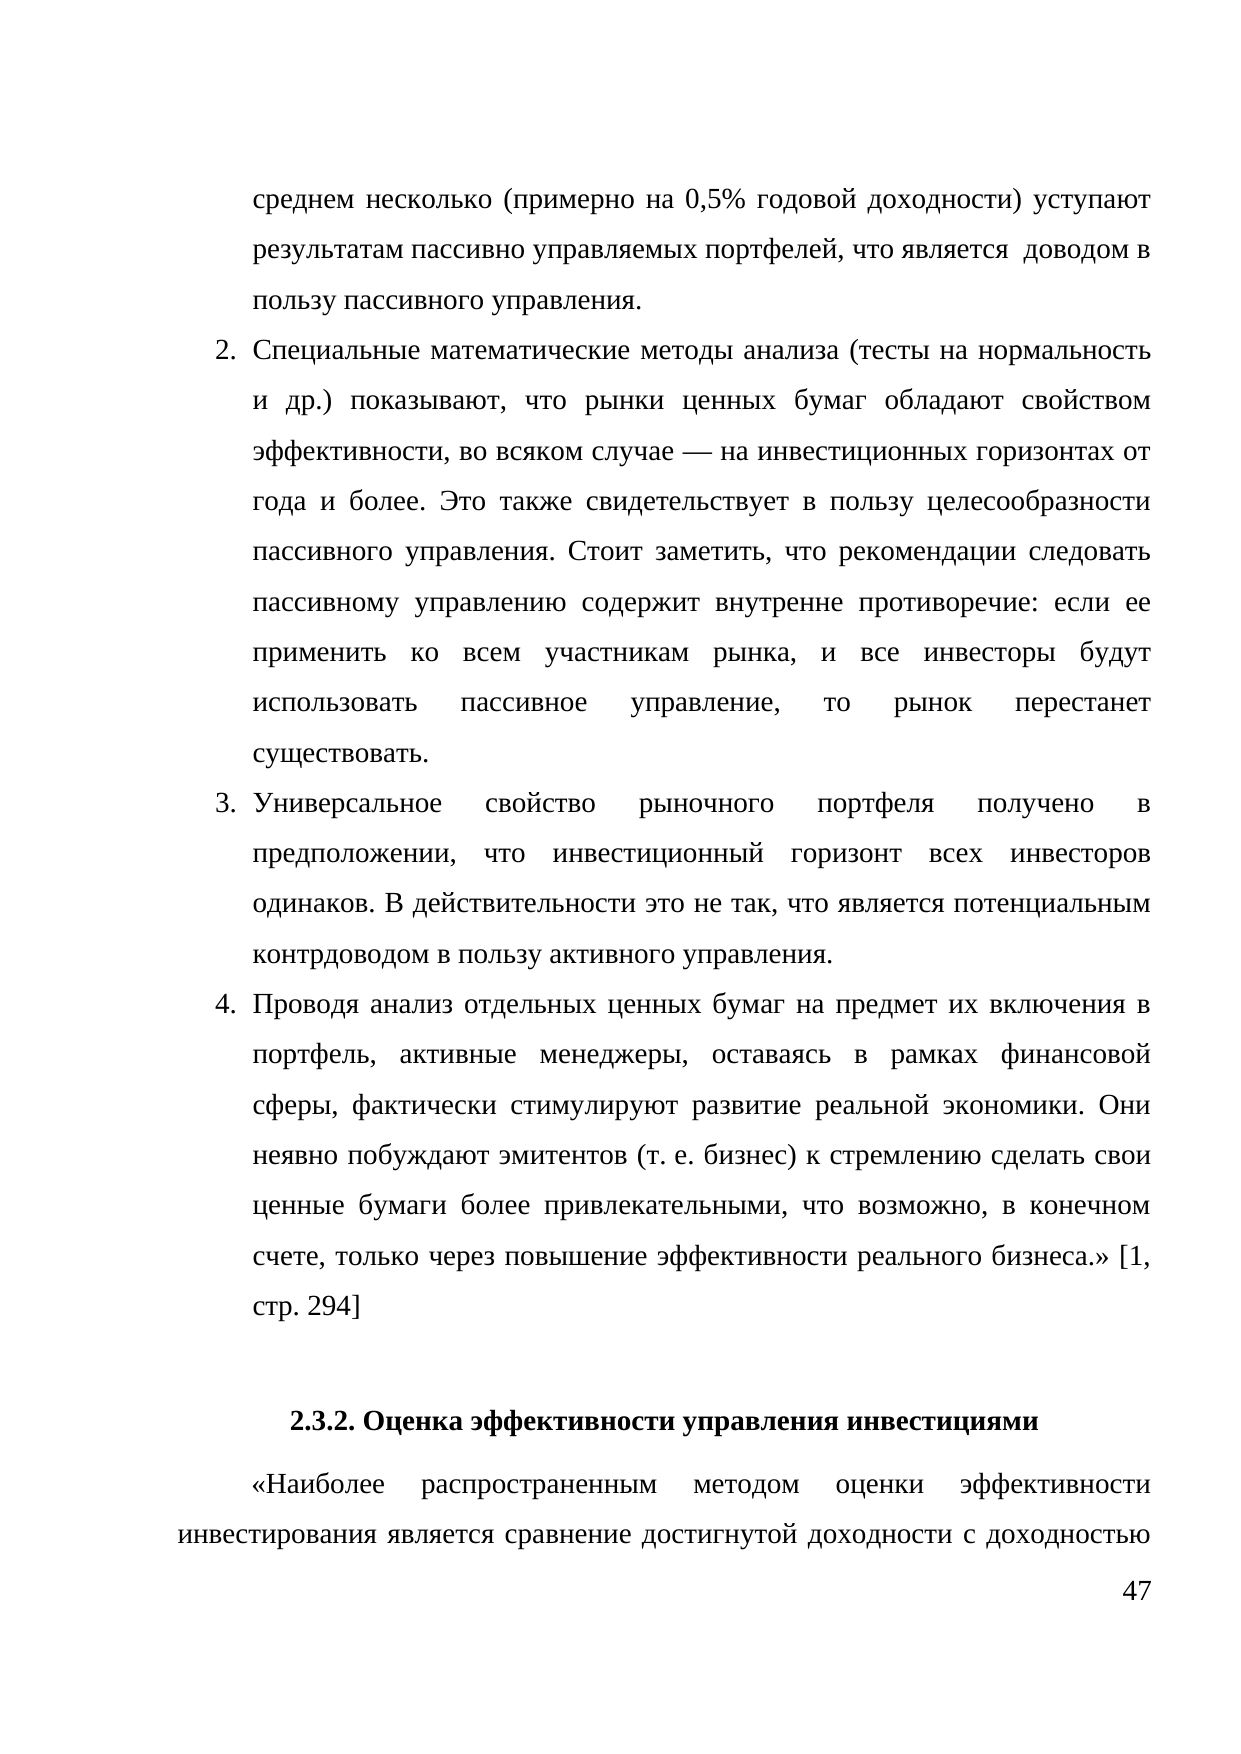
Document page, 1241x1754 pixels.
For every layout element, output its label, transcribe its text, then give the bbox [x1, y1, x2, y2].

list Универсальное свойство рыночного портфеля получено в предположении, что инвестиционный горизонт всех инвесторов одинаков. В действительности это не так, что является потенциальным контрдоводом в пользу активного управления. [215, 785, 1152, 969]
list Специальные математические методы анализа (тесты на нормальность и др.) показывают, что рынки ценных бумаг обладают свойством эффективности, во всяком случае — на инвестиционных горизонтах от года и более. Это также свидетельствует в пользу целесообразности пассивного управления. Стоит заметить, что рекомендации следовать пассивному управлению содержит внутренне противоречие: если ее применить ко всем участникам рынка, и все инвесторы будут использовать пассивное управление, то рынок перестанет существовать. [215, 332, 1152, 768]
list Проводя анализ отдельных ценных бумаг на предмет их включения в портфель, активные менеджеры, оставаясь в рамках финансовой сферы, фактически стимулируют развитие реальной экономики. Они неявно побуждают эмитентов (т. е. бизнес) к стремлению сделать свои ценные бумаги более привлекательными, что возможно, в конечном счете, только через повышение эффективности реального бизнеса.» [1, стр. 294] [215, 986, 1152, 1322]
subtitle 2.3.2. Оценка эффективности управления инвестициями [177, 1403, 1152, 1437]
text «Наиболее распространенным методом оценки эффективности инвестирования является сравнение достигнутой доходности с доходностью [177, 1466, 1152, 1550]
list среднем несколько (примерно на 0,5% годовой доходности) уступают результатам пассивно управляемых портфелей, что является доводом в пользу пассивного управления. [215, 181, 1152, 315]
